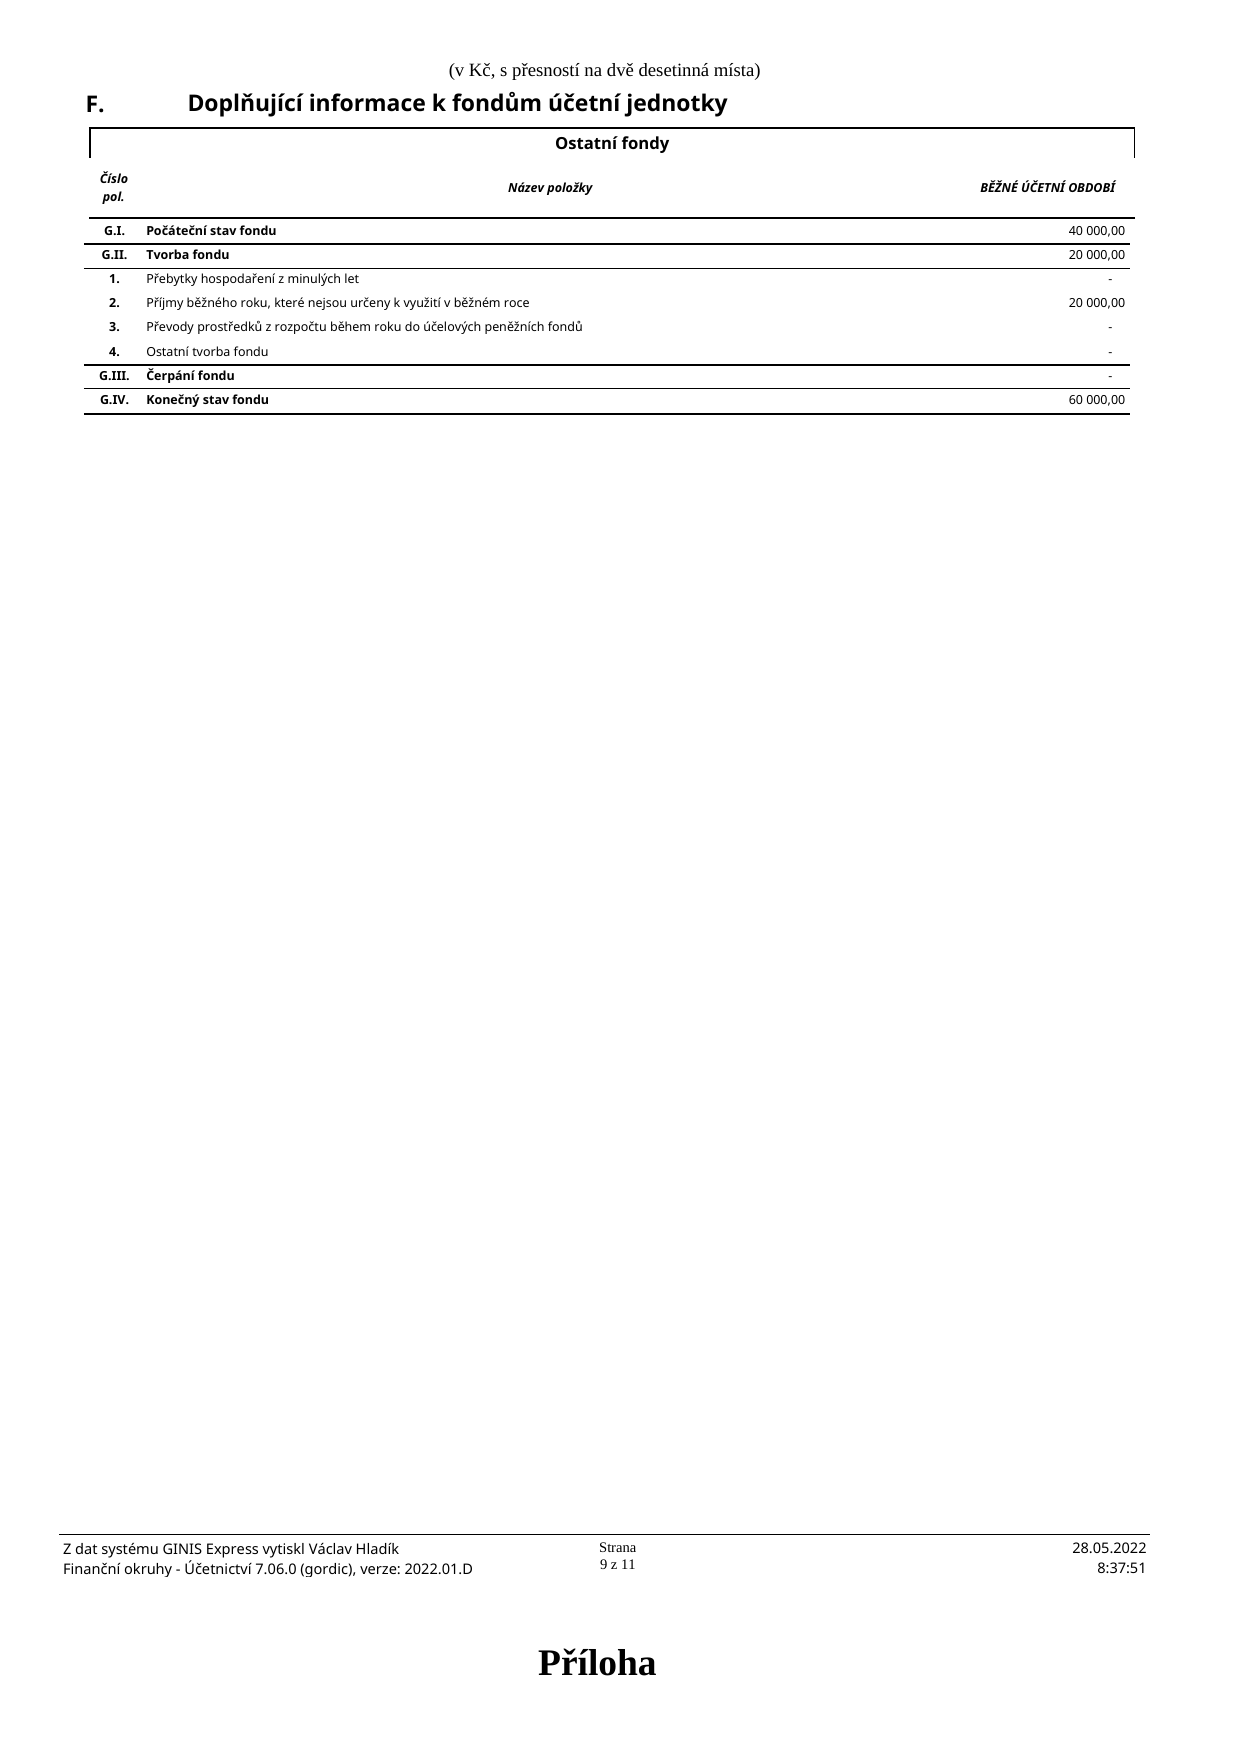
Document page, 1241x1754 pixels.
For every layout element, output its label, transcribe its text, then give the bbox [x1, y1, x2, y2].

table_cell [72, 318, 76, 336]
table_cell [291, 82, 315, 87]
table_cell [291, 336, 315, 343]
table_cell [102, 1580, 127, 1640]
table_cell [557, 415, 624, 1534]
table_cell [466, 117, 471, 127]
table_cell [823, 312, 952, 318]
table_cell [823, 415, 952, 1534]
table_cell [1150, 415, 1154, 1534]
table_cell [84, 246, 89, 264]
table_cell [747, 312, 754, 318]
table_cell [1159, 318, 1168, 336]
table_cell [747, 1580, 754, 1640]
table_cell [1130, 246, 1135, 264]
table_cell [72, 294, 76, 312]
table_cell [93, 1580, 97, 1640]
table_cell [1140, 117, 1144, 127]
table_cell [270, 1580, 291, 1640]
table_cell [466, 1580, 471, 1640]
table_cell [1105, 1576, 1117, 1580]
table_cell [1012, 336, 1105, 343]
table_cell [291, 1576, 315, 1580]
table_cell Přebytky hospodaření z minulých let [145, 270, 952, 288]
table_cell [168, 415, 173, 1534]
table_cell [89, 117, 93, 127]
table_cell [76, 294, 84, 312]
table_cell [380, 415, 385, 1534]
table_cell [149, 415, 158, 1534]
table_cell [127, 415, 131, 1534]
table_cell [823, 336, 952, 343]
table_cell [173, 336, 186, 343]
table_cell [1155, 1580, 1159, 1640]
table_cell [624, 288, 632, 294]
table_cell [173, 1580, 186, 1640]
table_cell [102, 82, 127, 87]
table_cell [270, 384, 291, 388]
table_cell [685, 288, 699, 294]
table_cell [495, 1576, 536, 1580]
table_cell [966, 336, 973, 343]
table_cell [140, 222, 144, 239]
table_cell [76, 127, 84, 157]
table_cell [624, 117, 632, 127]
table_cell [1159, 1539, 1168, 1575]
table_cell [795, 1539, 800, 1575]
table_cell [806, 1580, 811, 1640]
table_cell [1140, 270, 1144, 288]
table_cell [763, 1576, 795, 1580]
table_cell [102, 384, 127, 388]
table_cell [102, 408, 127, 413]
table_cell [557, 288, 624, 294]
table_cell [385, 1576, 466, 1580]
table_cell [495, 384, 536, 388]
table_cell [1012, 82, 1105, 87]
table_cell [163, 117, 168, 127]
table_cell [550, 117, 557, 127]
table_cell [484, 408, 495, 413]
table_cell [1012, 117, 1105, 127]
table_cell [149, 288, 158, 294]
table_cell [321, 117, 325, 127]
table_cell Příloha [59, 1640, 1135, 1680]
table_cell [536, 1580, 550, 1640]
table_cell [140, 1580, 144, 1640]
table_cell [818, 1539, 823, 1575]
table_cell [140, 367, 144, 384]
table_cell [173, 82, 186, 87]
table_cell [645, 1580, 678, 1640]
table_cell [763, 82, 795, 87]
table_cell [256, 117, 260, 127]
table_cell [1135, 367, 1139, 384]
table_cell [557, 312, 624, 318]
table_cell [67, 88, 72, 116]
table_cell [190, 312, 248, 318]
table_cell [149, 82, 158, 87]
table_cell [536, 117, 550, 127]
table_cell [173, 384, 186, 388]
table_cell [325, 82, 380, 87]
table_cell 2. [89, 294, 140, 312]
table_cell [140, 246, 144, 264]
table_cell [1144, 294, 1150, 312]
table_cell [550, 312, 557, 318]
table_cell [637, 117, 641, 127]
table_cell [67, 367, 72, 384]
table_cell [72, 158, 76, 219]
table_cell [966, 1580, 973, 1640]
table_cell [763, 384, 795, 388]
table_cell [1130, 270, 1135, 288]
table_cell [550, 288, 557, 294]
table_cell [59, 1580, 67, 1640]
table_cell [1130, 391, 1135, 408]
table_cell [645, 415, 678, 1534]
table_cell [1140, 1580, 1144, 1640]
table_cell [754, 415, 758, 1534]
table_cell [484, 336, 495, 343]
table_cell [811, 312, 818, 318]
table_cell [811, 1539, 818, 1575]
table_cell [550, 1580, 557, 1640]
table_cell [759, 117, 763, 127]
table_cell [747, 415, 754, 1534]
table_cell [190, 336, 248, 343]
table_cell [321, 415, 325, 1534]
table_cell [1121, 415, 1126, 1534]
table_cell [1155, 222, 1159, 239]
table_cell [102, 336, 127, 343]
table_cell Příjmy běžného roku, které nejsou určeny k využití v běžném roce [145, 294, 952, 312]
table_cell [84, 117, 89, 127]
table_cell [72, 343, 76, 361]
table_cell [1150, 1641, 1154, 1680]
table_cell [98, 415, 102, 1534]
table_cell G.III. [89, 367, 140, 384]
table_cell [823, 117, 952, 127]
table_cell [536, 415, 550, 1534]
table_cell [1155, 88, 1159, 116]
table_cell [385, 82, 466, 87]
table_cell [145, 117, 149, 127]
table_cell [325, 336, 380, 343]
table_cell [982, 1576, 1012, 1580]
table_cell [84, 222, 89, 239]
table_cell [1150, 294, 1154, 312]
table_cell [1135, 222, 1139, 239]
table_cell [1126, 415, 1130, 1534]
table_cell [1135, 1641, 1150, 1689]
table_cell [484, 117, 495, 127]
table_cell [72, 415, 76, 1534]
table_cell [557, 117, 624, 127]
table_cell [190, 415, 248, 1534]
table_cell [973, 1580, 978, 1640]
table_cell [1159, 415, 1168, 1534]
table_cell [72, 127, 76, 157]
table_cell [1150, 318, 1154, 336]
table_cell [248, 1580, 252, 1640]
table_cell [550, 1539, 557, 1580]
table_cell [291, 117, 315, 127]
table_cell [823, 384, 952, 388]
table_cell [1159, 294, 1168, 312]
table_cell [1130, 117, 1135, 127]
table_cell [754, 117, 758, 127]
table_cell [1150, 270, 1154, 288]
table_cell Číslo pol. [89, 158, 140, 217]
table_cell [1144, 318, 1150, 336]
table_cell [84, 415, 89, 1534]
table_cell [952, 336, 961, 343]
table_cell [59, 288, 67, 294]
table_cell [140, 117, 144, 127]
table_cell [140, 270, 144, 288]
table_cell [1130, 294, 1135, 312]
table_cell [325, 117, 380, 127]
table_cell [1150, 117, 1154, 127]
table_cell [952, 288, 961, 294]
table_cell [190, 1576, 248, 1580]
table_cell [145, 415, 149, 1534]
table_cell [270, 415, 291, 1534]
table_cell [763, 312, 795, 318]
table_cell [325, 1580, 380, 1640]
table_cell [291, 288, 315, 294]
table_cell [811, 336, 818, 343]
table_cell [536, 312, 550, 318]
table_cell [163, 415, 168, 1534]
table_cell [1140, 222, 1144, 239]
table_cell [260, 312, 270, 318]
table_cell [1130, 1580, 1135, 1640]
table_cell [536, 408, 550, 413]
table_cell [952, 270, 961, 288]
table_cell [1121, 1580, 1126, 1640]
table_cell [1159, 127, 1168, 157]
table_cell [1135, 1580, 1139, 1640]
table_cell [1135, 270, 1139, 288]
table_cell [557, 1576, 678, 1580]
table_cell [495, 408, 536, 413]
table_cell 60 000,00 [961, 391, 1130, 408]
table_cell [1159, 246, 1168, 264]
table_cell [952, 408, 961, 413]
table_cell G.IV. [89, 391, 140, 408]
table_cell [72, 367, 76, 384]
table_cell [685, 336, 699, 343]
table_cell [952, 367, 961, 384]
table_cell [495, 117, 536, 127]
table_cell [140, 294, 144, 312]
table_cell [557, 384, 624, 388]
table_cell [763, 408, 795, 413]
table_cell [763, 1539, 795, 1575]
table_cell [325, 408, 380, 413]
table_cell - [961, 343, 1130, 361]
table_cell - [961, 367, 1130, 384]
table_cell [685, 1539, 699, 1575]
table_cell [952, 343, 961, 361]
table_cell [1159, 1580, 1168, 1640]
table_cell [699, 1539, 747, 1575]
table_cell [291, 312, 315, 318]
table_cell [1012, 1580, 1105, 1640]
table_cell [102, 117, 127, 127]
table_cell [67, 1580, 72, 1640]
table_cell [76, 270, 84, 288]
table_cell [536, 384, 550, 388]
table_cell [806, 1539, 811, 1575]
table_cell [76, 82, 84, 87]
table_cell [982, 117, 1012, 127]
table_cell [1155, 391, 1159, 408]
table_cell [1126, 1580, 1130, 1640]
table_cell [1012, 312, 1105, 318]
table_cell [1150, 246, 1154, 264]
table_cell Převody prostředků z rozpočtu během roku do účelových peněžních fondů [145, 318, 952, 336]
table_cell [806, 415, 811, 1534]
table_cell [624, 408, 632, 413]
table_cell [59, 391, 67, 408]
table_cell [982, 384, 1012, 388]
table_cell [89, 1580, 93, 1640]
table_cell [637, 415, 641, 1534]
table_cell [811, 117, 818, 127]
table_cell [1159, 391, 1168, 408]
table_cell [380, 117, 385, 127]
table_cell [72, 270, 76, 288]
table_cell [59, 1680, 1135, 1689]
table_cell [1159, 88, 1168, 116]
table_cell [1105, 117, 1117, 127]
table_cell [1140, 294, 1144, 312]
table_cell [1159, 288, 1168, 294]
table_cell [260, 82, 270, 87]
table_cell [1130, 343, 1135, 361]
table_cell [678, 117, 685, 127]
table_cell [72, 391, 76, 408]
table_cell [699, 408, 747, 413]
table_cell [325, 415, 380, 1534]
table_cell [385, 288, 466, 294]
table_cell [536, 82, 550, 87]
table_cell [624, 1580, 632, 1640]
table_cell [325, 288, 380, 294]
table_cell [641, 1580, 645, 1640]
table_cell [163, 88, 168, 116]
table_cell [536, 336, 550, 343]
table_cell [1155, 117, 1159, 127]
table_cell [624, 82, 632, 87]
table_cell [76, 1580, 84, 1640]
table_cell [495, 82, 536, 87]
table_cell [952, 294, 961, 312]
table_cell [699, 312, 747, 318]
table_cell [76, 117, 84, 127]
table_cell [1140, 415, 1144, 1534]
table_cell [966, 288, 973, 294]
table_cell [1144, 1580, 1150, 1640]
table_cell [158, 415, 162, 1534]
table_cell [84, 158, 89, 219]
table_cell [1117, 1580, 1121, 1640]
table_cell [495, 288, 536, 294]
table_cell [131, 82, 140, 87]
table_cell [645, 336, 678, 343]
table_cell [1144, 391, 1150, 408]
table_cell [699, 384, 747, 388]
table_cell [67, 222, 72, 239]
table_cell [270, 1576, 291, 1580]
table_cell [685, 312, 699, 318]
table_cell [471, 1580, 476, 1640]
table_cell [385, 415, 466, 1534]
table_cell [248, 415, 252, 1534]
table_cell [67, 391, 72, 408]
table_cell Konečný stav fondu [145, 391, 952, 408]
table_cell [536, 1576, 550, 1580]
table_cell [952, 222, 961, 239]
table_cell [1105, 1580, 1117, 1640]
table_cell [747, 117, 754, 127]
table_cell [978, 117, 982, 127]
table_cell [67, 270, 72, 288]
table_cell [811, 1580, 818, 1640]
table_cell [89, 415, 93, 1534]
table_cell [1135, 127, 1139, 157]
table_cell [72, 222, 76, 239]
table_cell [484, 1576, 495, 1580]
table_cell [59, 127, 67, 157]
table_cell [557, 408, 624, 413]
table_cell [1140, 158, 1144, 219]
table_cell [158, 117, 162, 127]
table_cell [1105, 288, 1117, 294]
table_cell [93, 117, 97, 127]
table_cell [149, 1580, 158, 1640]
table_cell [966, 117, 973, 127]
table_cell [59, 367, 67, 384]
table_cell [131, 336, 140, 343]
table_cell [67, 294, 72, 312]
table_cell [1135, 415, 1139, 1534]
table_cell [1105, 408, 1117, 413]
table_cell [84, 127, 89, 157]
table_cell [678, 1580, 685, 1640]
table_cell [252, 415, 256, 1534]
table_cell [823, 1580, 952, 1640]
table_cell 20 000,00 [961, 246, 1130, 264]
table_cell [385, 384, 466, 388]
table_cell 3. [89, 318, 140, 336]
table_cell [163, 1580, 168, 1640]
table_cell [641, 415, 645, 1534]
table_cell [1159, 82, 1168, 87]
table_cell [484, 1580, 495, 1640]
table_cell [1117, 117, 1121, 127]
table_cell [471, 117, 476, 127]
table_cell [190, 288, 248, 294]
table_cell [823, 82, 952, 87]
table_cell [325, 384, 380, 388]
table_cell [260, 415, 270, 1534]
table_cell [1159, 343, 1168, 361]
table_cell [149, 312, 158, 318]
table_cell [982, 1539, 1012, 1575]
table_cell [1144, 127, 1150, 157]
table_cell [982, 408, 1012, 413]
table_cell [1155, 367, 1159, 384]
table_cell [476, 415, 483, 1534]
table_cell [84, 391, 89, 408]
table_cell [550, 415, 557, 1534]
table_cell [982, 288, 1012, 294]
table_cell [1105, 336, 1117, 343]
table_cell [685, 415, 699, 1534]
table_cell [645, 288, 678, 294]
table_cell [131, 312, 140, 318]
table_cell [1135, 246, 1139, 264]
table_cell [973, 117, 978, 127]
table_cell [190, 408, 248, 413]
table_cell [1140, 367, 1144, 384]
table_cell [173, 88, 186, 116]
table_cell [536, 1539, 550, 1575]
table_cell [763, 415, 795, 1534]
table_cell [484, 288, 495, 294]
table_cell [1155, 59, 1159, 82]
table_cell [495, 336, 536, 343]
table_cell [84, 343, 89, 361]
table_cell Čerpání fondu [145, 367, 952, 384]
table_cell [1144, 343, 1150, 361]
table_cell [966, 312, 973, 318]
table_cell [291, 1580, 315, 1640]
table_cell [67, 158, 72, 219]
table_cell [145, 1580, 149, 1640]
table_cell [385, 312, 466, 318]
table_cell [678, 336, 685, 343]
table_cell 40 000,00 [961, 222, 1130, 239]
table_cell [952, 318, 961, 336]
table_cell [982, 82, 1012, 87]
table_cell [1012, 288, 1105, 294]
table_cell - [961, 318, 1130, 336]
table_cell [645, 384, 678, 388]
table_cell [495, 1580, 536, 1640]
table_cell [1130, 318, 1135, 336]
table_cell [1126, 117, 1130, 127]
table_cell [173, 117, 186, 127]
table_cell [699, 82, 747, 87]
table_cell [982, 415, 1012, 1534]
table_cell [256, 1580, 260, 1640]
table_cell [72, 246, 76, 264]
table_cell [645, 408, 678, 413]
table_cell [754, 1580, 758, 1640]
table_cell [800, 117, 806, 127]
table_cell [699, 117, 747, 127]
table_cell [270, 312, 291, 318]
table_cell [747, 1539, 754, 1575]
table_cell [645, 312, 678, 318]
table_cell [484, 415, 495, 1534]
table_cell [59, 246, 67, 264]
table_cell [1155, 270, 1159, 288]
table_cell 20 000,00 [961, 294, 1130, 312]
table_cell [72, 1580, 76, 1640]
table_cell [1144, 158, 1150, 219]
table_cell [1144, 117, 1150, 127]
table_cell [59, 312, 67, 318]
table_cell [67, 117, 72, 127]
table_cell [67, 415, 72, 1534]
table_cell [476, 1580, 483, 1640]
table_cell [1135, 158, 1139, 219]
table_cell [624, 312, 632, 318]
table_cell BĚŽNÉ ÚČETNÍ OBDOBÍ [961, 158, 1135, 217]
table_cell [1105, 312, 1117, 318]
table_cell [76, 312, 84, 318]
table_cell [72, 88, 76, 116]
table_cell [806, 117, 811, 127]
table_cell [685, 384, 699, 388]
table_cell [1159, 270, 1168, 288]
table_cell [1159, 408, 1168, 413]
table_cell [190, 82, 248, 87]
table_cell [1130, 222, 1135, 239]
table_cell [1150, 222, 1154, 239]
table_cell [747, 288, 754, 294]
table_cell [59, 158, 67, 219]
table_cell [1159, 158, 1168, 219]
table_cell [632, 415, 637, 1534]
table_cell [645, 117, 678, 127]
table_cell [632, 117, 637, 127]
table_cell 4. [89, 343, 140, 361]
table_cell Název položky [140, 158, 961, 217]
table_cell [190, 384, 248, 388]
table_cell (v Kč, s přesností na dvě desetinná místa) [59, 59, 1150, 82]
table_cell [685, 1580, 699, 1640]
table_cell [131, 117, 140, 127]
table_cell [59, 222, 67, 239]
table_cell [557, 82, 624, 87]
table_cell [685, 408, 699, 413]
table_cell [173, 408, 186, 413]
table_cell [800, 415, 806, 1534]
table_cell [1140, 246, 1144, 264]
table_cell [76, 318, 84, 336]
table_cell [466, 415, 471, 1534]
table_cell [795, 1580, 800, 1640]
table_cell [67, 246, 72, 264]
table_cell [637, 1580, 641, 1640]
table_cell [685, 117, 699, 127]
table_cell [818, 117, 823, 127]
table_cell [763, 336, 795, 343]
table_cell [966, 415, 973, 1534]
table_cell [385, 408, 466, 413]
table_cell [952, 246, 961, 264]
table_cell 1. [89, 270, 140, 288]
table_cell [699, 415, 747, 1534]
table_cell [1159, 59, 1168, 82]
table_cell [961, 1539, 966, 1575]
table_cell [1144, 415, 1150, 1534]
table_cell [131, 1580, 140, 1640]
table_cell [260, 1580, 270, 1640]
table_cell [385, 117, 466, 127]
table_cell [1135, 343, 1139, 361]
table_cell [84, 270, 89, 288]
table_cell [315, 415, 321, 1534]
table_cell [59, 88, 67, 116]
table_cell [685, 82, 699, 87]
table_cell [260, 1576, 270, 1580]
table_cell [127, 117, 131, 127]
table_cell [1140, 318, 1144, 336]
table_cell [1144, 270, 1150, 288]
table_cell [1012, 1576, 1105, 1580]
table_cell [76, 88, 84, 116]
table_cell [800, 1580, 806, 1640]
table_cell Ostatní fondy [91, 129, 1134, 158]
table_cell [93, 415, 97, 1534]
table_cell [1144, 222, 1150, 239]
table_cell [476, 288, 483, 294]
table_cell [823, 408, 952, 413]
table_cell [1150, 88, 1154, 116]
table_cell [158, 88, 162, 116]
table_cell Strana 9 z 11 [557, 1539, 678, 1576]
table_cell [1159, 312, 1168, 318]
table_cell [270, 288, 291, 294]
table_cell [476, 117, 483, 127]
table_cell [1140, 127, 1144, 157]
table_cell [321, 1580, 325, 1640]
table_cell [818, 1580, 823, 1640]
table_cell [380, 1580, 385, 1640]
table_cell [1105, 82, 1117, 87]
table_cell [270, 336, 291, 343]
table_cell [624, 415, 632, 1534]
table_cell [1155, 158, 1159, 219]
table_cell [325, 1576, 380, 1580]
table_cell [252, 117, 256, 127]
table_cell [1159, 1680, 1168, 1689]
table_cell [385, 336, 466, 343]
table_cell [158, 1580, 162, 1640]
table_cell [1121, 117, 1126, 127]
table_cell [325, 312, 380, 318]
table_cell [1155, 294, 1159, 312]
table_cell [1105, 384, 1117, 388]
table_cell [759, 1539, 763, 1575]
table_cell [1135, 391, 1139, 408]
table_cell [641, 117, 645, 127]
table_cell [59, 82, 67, 87]
table_cell [1135, 117, 1139, 127]
table_cell [1159, 1641, 1168, 1680]
table_cell [961, 117, 966, 127]
table_cell [260, 384, 270, 388]
table_cell [952, 82, 961, 87]
table_cell [315, 117, 321, 127]
table_cell [961, 415, 966, 1534]
table_cell [1117, 415, 1121, 1534]
table_cell [1012, 408, 1105, 413]
table_cell [102, 312, 127, 318]
table_cell [1155, 343, 1159, 361]
table_cell [495, 312, 536, 318]
table_cell [270, 82, 291, 87]
table_cell [385, 1580, 466, 1640]
table_cell [131, 288, 140, 294]
table_cell [1155, 1641, 1159, 1680]
table_cell [632, 1580, 637, 1640]
table_cell [952, 117, 961, 127]
table_cell [795, 415, 800, 1534]
table_cell [131, 415, 140, 1534]
table_cell [536, 288, 550, 294]
table_cell [140, 415, 144, 1534]
table_cell [624, 336, 632, 343]
table_cell [1155, 415, 1159, 1534]
table_cell [678, 415, 685, 1534]
table_cell [59, 336, 67, 343]
table_cell [982, 312, 1012, 318]
table_cell [72, 117, 76, 127]
table_cell [678, 1539, 685, 1580]
table_cell [754, 1539, 758, 1575]
table_cell 28.05.2022 8:37:51 [1012, 1538, 1150, 1575]
table_cell [699, 336, 747, 343]
table_cell [1140, 391, 1144, 408]
table_cell [84, 294, 89, 312]
table_cell [186, 415, 190, 1534]
table_cell [59, 270, 67, 288]
table_cell - [961, 270, 1130, 288]
table_cell [168, 117, 173, 127]
table_cell [76, 408, 84, 413]
table_cell [76, 391, 84, 408]
table_cell [795, 117, 800, 127]
table_cell [763, 288, 795, 294]
table_cell [59, 343, 67, 361]
table_cell [149, 336, 158, 343]
table_cell [1144, 336, 1150, 343]
table_cell [484, 312, 495, 318]
table_cell [84, 318, 89, 336]
table_cell [1150, 1580, 1154, 1640]
table_cell [800, 1539, 806, 1575]
table_cell [747, 336, 754, 343]
table_cell [823, 1576, 952, 1580]
table_cell [699, 288, 747, 294]
table_cell [260, 117, 270, 127]
table_cell [1159, 222, 1168, 239]
table_cell [260, 288, 270, 294]
table_cell [260, 336, 270, 343]
table_cell [550, 336, 557, 343]
table_cell [823, 288, 952, 294]
table_cell [1105, 415, 1117, 1534]
table_cell [291, 408, 315, 413]
table_cell [76, 336, 84, 343]
table_cell [168, 1580, 173, 1640]
table_cell [811, 415, 818, 1534]
table_cell F. [84, 88, 158, 117]
table_cell [76, 288, 84, 294]
table_cell [978, 415, 982, 1534]
table_cell [763, 1580, 795, 1640]
table_cell [315, 336, 321, 343]
table_cell [248, 117, 252, 127]
table_cell [952, 415, 961, 1534]
table_cell [149, 408, 158, 413]
table_cell [1155, 1539, 1159, 1575]
table_cell [76, 415, 84, 1534]
table_cell [76, 343, 84, 361]
table_cell [1159, 336, 1168, 343]
table_cell [818, 415, 823, 1534]
table_cell [1150, 391, 1154, 408]
table_cell [59, 318, 67, 336]
table_cell [1135, 318, 1139, 336]
table_cell [140, 318, 144, 336]
table_cell [140, 391, 144, 408]
table_cell [190, 1580, 248, 1640]
table_cell [186, 117, 190, 127]
table_cell [67, 343, 72, 361]
table_cell [823, 1539, 952, 1575]
table_cell G.II. [89, 246, 140, 264]
table_cell [102, 288, 127, 294]
table_cell [484, 384, 495, 388]
table_cell [1150, 367, 1154, 384]
table_cell [476, 336, 483, 343]
table_cell [67, 127, 72, 157]
table_cell [315, 1580, 321, 1640]
table_cell [291, 384, 315, 388]
table_cell [978, 1580, 982, 1640]
table_cell [557, 1580, 624, 1640]
table_cell [67, 318, 72, 336]
table_cell [98, 1580, 102, 1640]
table_cell [685, 1576, 699, 1580]
table_cell Tvorba fondu [145, 246, 952, 264]
table_cell [1159, 367, 1168, 384]
table_cell Z dat systému GINIS Express vytiskl Václav Hladík Finanční okruhy - Účetnictví 7.06.0 (gordic), verze: 2022.01.D [59, 1539, 536, 1576]
table_cell [699, 1580, 747, 1640]
table_cell [270, 117, 291, 127]
table_cell [84, 1580, 89, 1640]
table_cell [952, 1580, 961, 1640]
table_cell [645, 82, 678, 87]
table_cell [1144, 246, 1150, 264]
table_cell [131, 408, 140, 413]
table_cell [59, 117, 67, 127]
table_cell Počáteční stav fondu [145, 222, 952, 239]
table_cell [1012, 384, 1105, 388]
table_cell [484, 82, 495, 87]
table_cell [678, 288, 685, 294]
table_cell [1159, 117, 1168, 127]
table_cell [76, 367, 84, 384]
table_cell [140, 343, 144, 361]
table_cell [102, 415, 127, 1534]
table_cell [495, 415, 536, 1534]
table_cell G.I. [89, 222, 140, 239]
table_cell [699, 1576, 747, 1580]
table_cell [1012, 415, 1105, 1534]
table_cell [76, 246, 84, 264]
table_cell [1140, 343, 1144, 361]
table_cell [476, 312, 483, 318]
table_cell [1150, 1539, 1154, 1575]
table_cell [982, 336, 1012, 343]
table_cell [966, 1539, 973, 1575]
table_cell [1130, 367, 1135, 384]
table_cell [76, 222, 84, 239]
table_cell [1150, 158, 1154, 219]
table_cell [961, 1580, 966, 1640]
table_cell [173, 415, 186, 1534]
table_cell [763, 117, 795, 127]
table_cell [173, 288, 186, 294]
table_cell [76, 158, 84, 219]
table_cell [759, 415, 763, 1534]
table_cell [1150, 127, 1154, 157]
table_cell [1150, 343, 1154, 361]
table_cell Doplňující informace k fondům účetní jednotky [186, 87, 1150, 116]
table_cell [84, 367, 89, 384]
table_cell [973, 1539, 978, 1575]
table_cell [270, 408, 291, 413]
table_cell [1135, 294, 1139, 312]
table_cell [190, 117, 248, 127]
table_cell [811, 288, 818, 294]
table_cell [1130, 415, 1135, 1534]
table_cell [59, 294, 67, 312]
table_cell Ostatní tvorba fondu [145, 343, 952, 361]
table_cell [252, 1580, 256, 1640]
table_cell [149, 117, 158, 127]
table_cell [557, 336, 624, 343]
table_cell [982, 1580, 1012, 1640]
table_cell [800, 336, 806, 343]
table_cell [1155, 127, 1159, 157]
table_cell [1150, 59, 1154, 82]
table_cell [173, 312, 186, 318]
table_cell [291, 415, 315, 1534]
table_cell [98, 117, 102, 127]
table_cell [173, 1576, 186, 1580]
table_cell [256, 415, 260, 1534]
table_cell [1155, 318, 1159, 336]
table_cell [978, 1539, 982, 1575]
table_cell [260, 408, 270, 413]
table_cell [973, 415, 978, 1534]
table_cell [471, 415, 476, 1534]
table_cell [168, 88, 173, 116]
table_cell [952, 1539, 961, 1575]
table_cell [952, 391, 961, 408]
table_cell [1144, 367, 1150, 384]
table_cell [127, 1580, 131, 1640]
table_cell [186, 1580, 190, 1640]
table_cell [102, 1576, 127, 1580]
table_cell [678, 312, 685, 318]
table_cell [1155, 246, 1159, 264]
table_cell [59, 415, 67, 1534]
table_cell [759, 1580, 763, 1640]
table_cell [952, 312, 961, 318]
table_cell [59, 408, 67, 413]
